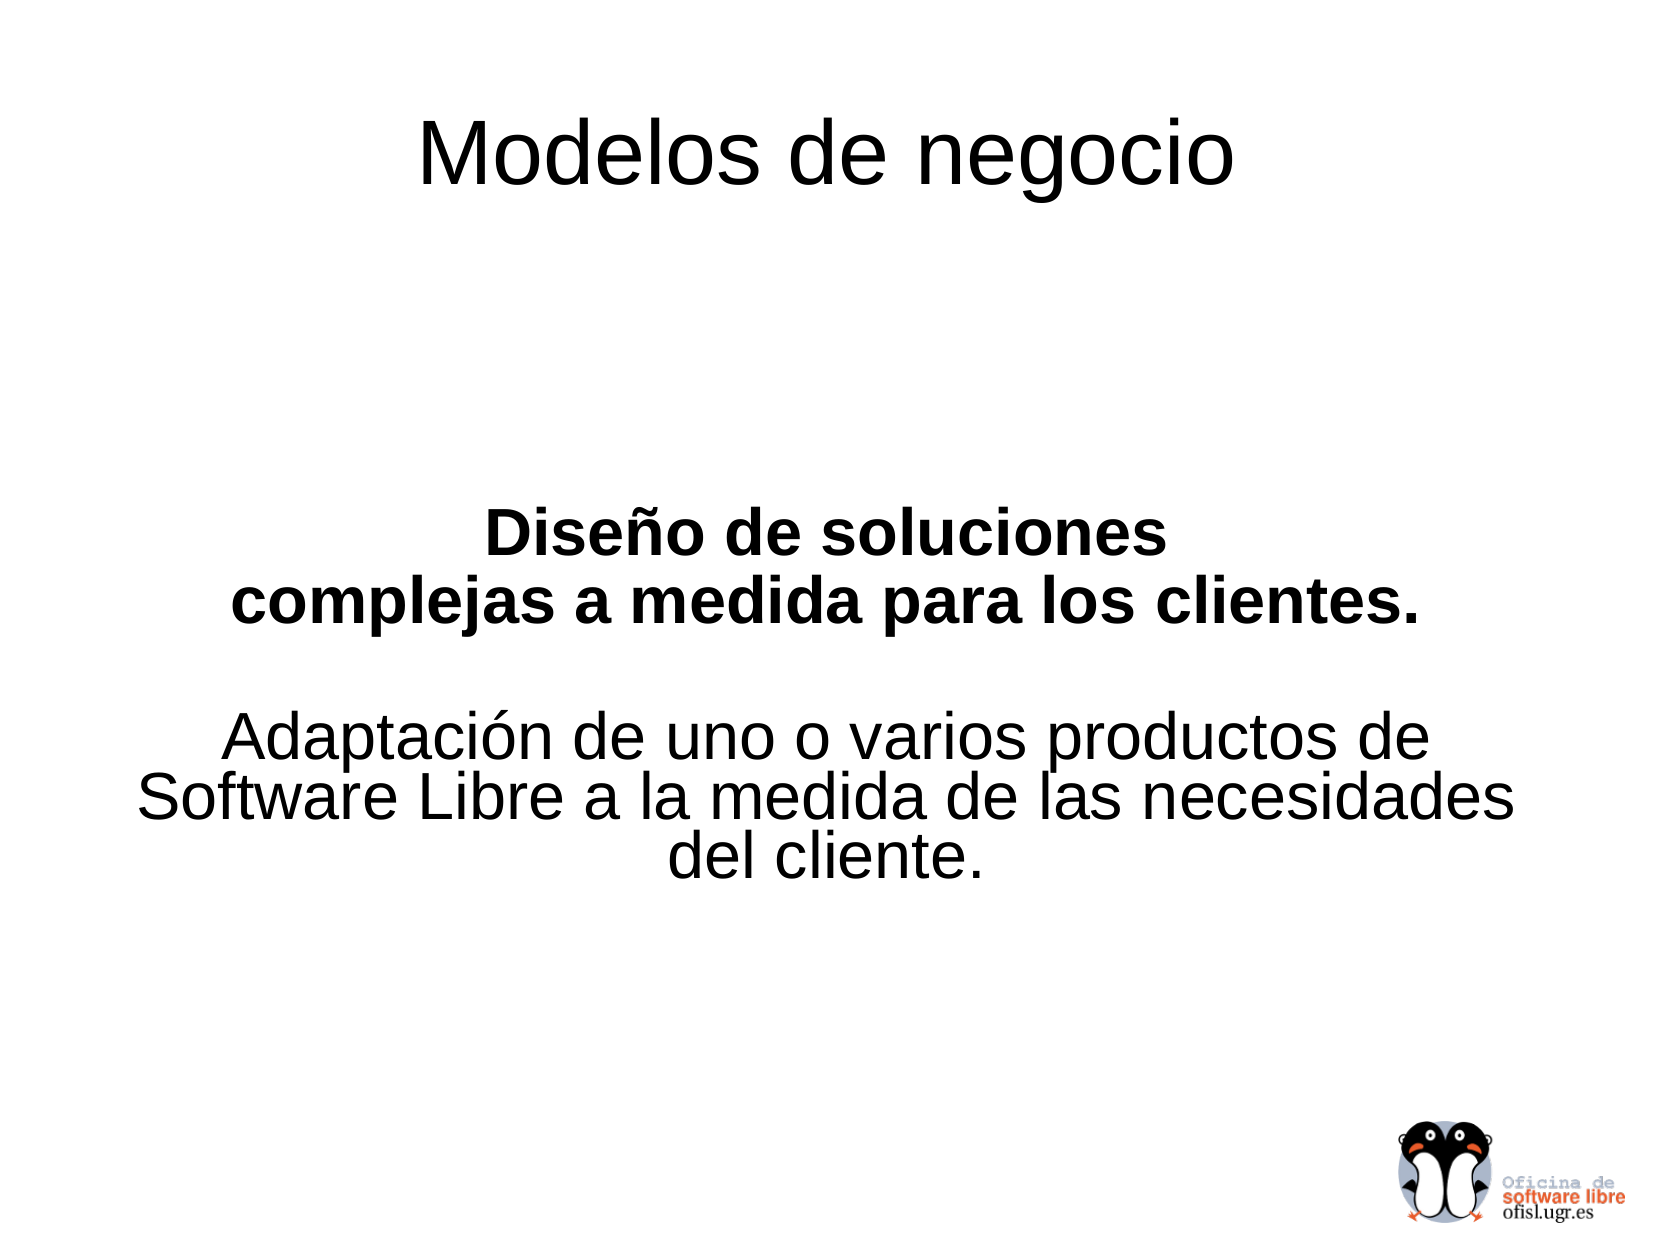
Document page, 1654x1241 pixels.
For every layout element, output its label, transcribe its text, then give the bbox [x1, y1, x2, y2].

subtitle Diseño de soluciones complejas a medida para los clientes. Adaptación de uno o varios productos de Software Libre a la medida de las necesidades del cliente. [82, 297, 1571, 1102]
picture [1398, 1121, 1625, 1223]
title Modelos de negocio [82, 56, 1571, 250]
